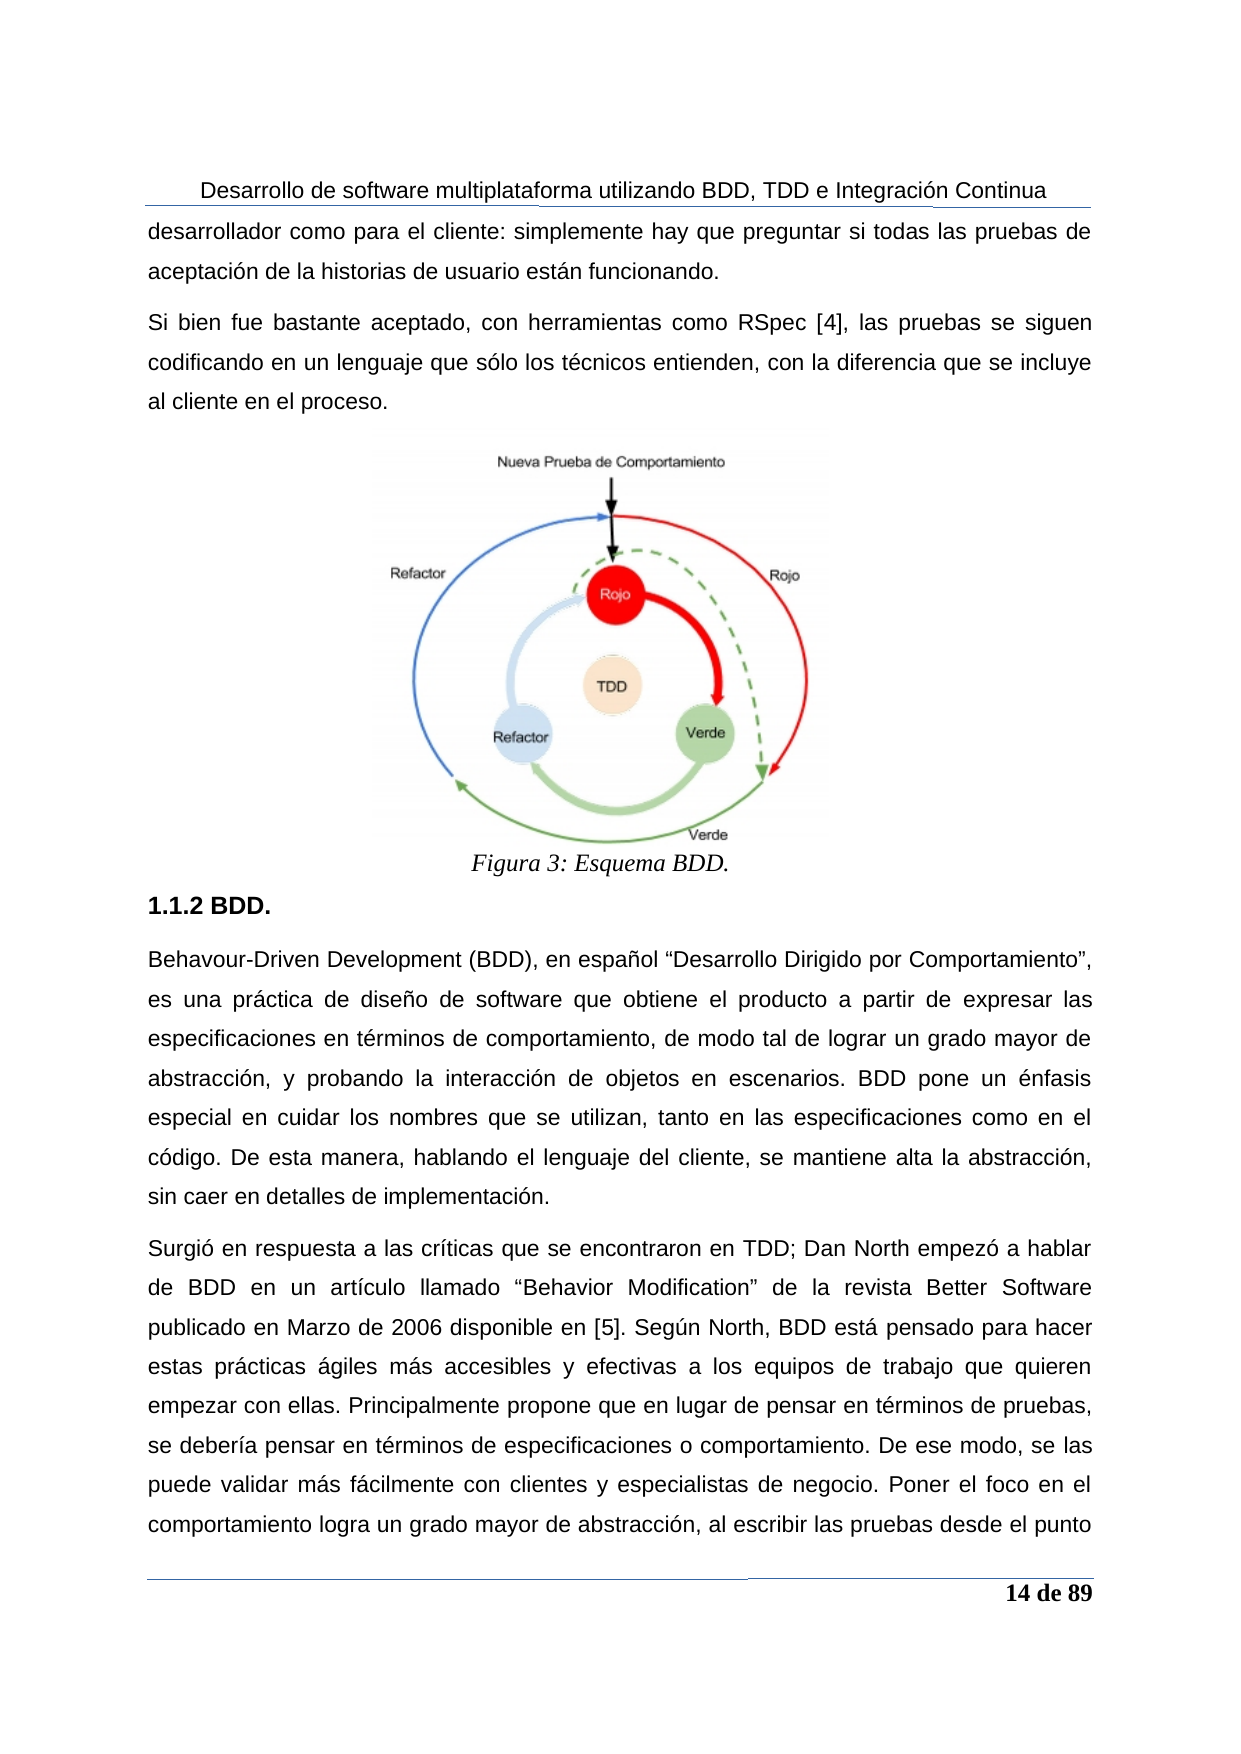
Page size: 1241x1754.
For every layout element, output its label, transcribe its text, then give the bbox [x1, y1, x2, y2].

text desarrollador como para el cliente: simplemente hay que preguntar si todas las pruebas de aceptación de la historias de usuario están funcionando. [148, 218, 1093, 284]
text Surgió en respuesta a las críticas que se encontraron en TDD; Dan North empezó a hablar de BDD en un artículo llamado “Behavior Modification” de la revista Better Software publicado en Marzo de 2006 disponible en [5]. Según North, BDD está pensado para hacer estas prácticas ágiles más accesibles y efectivas a los equipos de trabajo que quieren empezar con ellas. Principalmente propone que en lugar de pensar en términos de pruebas, se debería pensar en términos de especificaciones o comportamiento. De ese modo, se las puede validar más fácilmente con clientes y especialistas de negocio. Poner el foco en el comportamiento logra un grado mayor de abstracción, al escribir las pruebas desde el punto [148, 1234, 1093, 1537]
picture [372, 426, 829, 848]
subtitle 1.1.2 BDD. [148, 848, 1093, 919]
text Si bien fue bastante aceptado, con herramientas como RSpec [4], las pruebas se siguen codificando en un lenguaje que sólo los técnicos entienden, con la diferencia que se incluye al cliente en el proceso. [148, 309, 1093, 414]
list Figura 3: Esquema BDD. [358, 848, 843, 876]
text Behavour-Driven Development (BDD), en español “Desarrollo Dirigido por Comportamiento”, es una práctica de diseño de software que obtiene el producto a partir de expresar las especificaciones en términos de comportamiento, de modo tal de lograr un grado mayor de abstracción, y probando la interacción de objetos en escenarios. BDD pone un énfasis especial en cuidar los nombres que se utilizan, tanto en las especificaciones como en el código. De esta manera, hablando el lenguaje del cliente, se mantiene alta la abstracción, sin caer en detalles de implementación. [148, 946, 1093, 1210]
